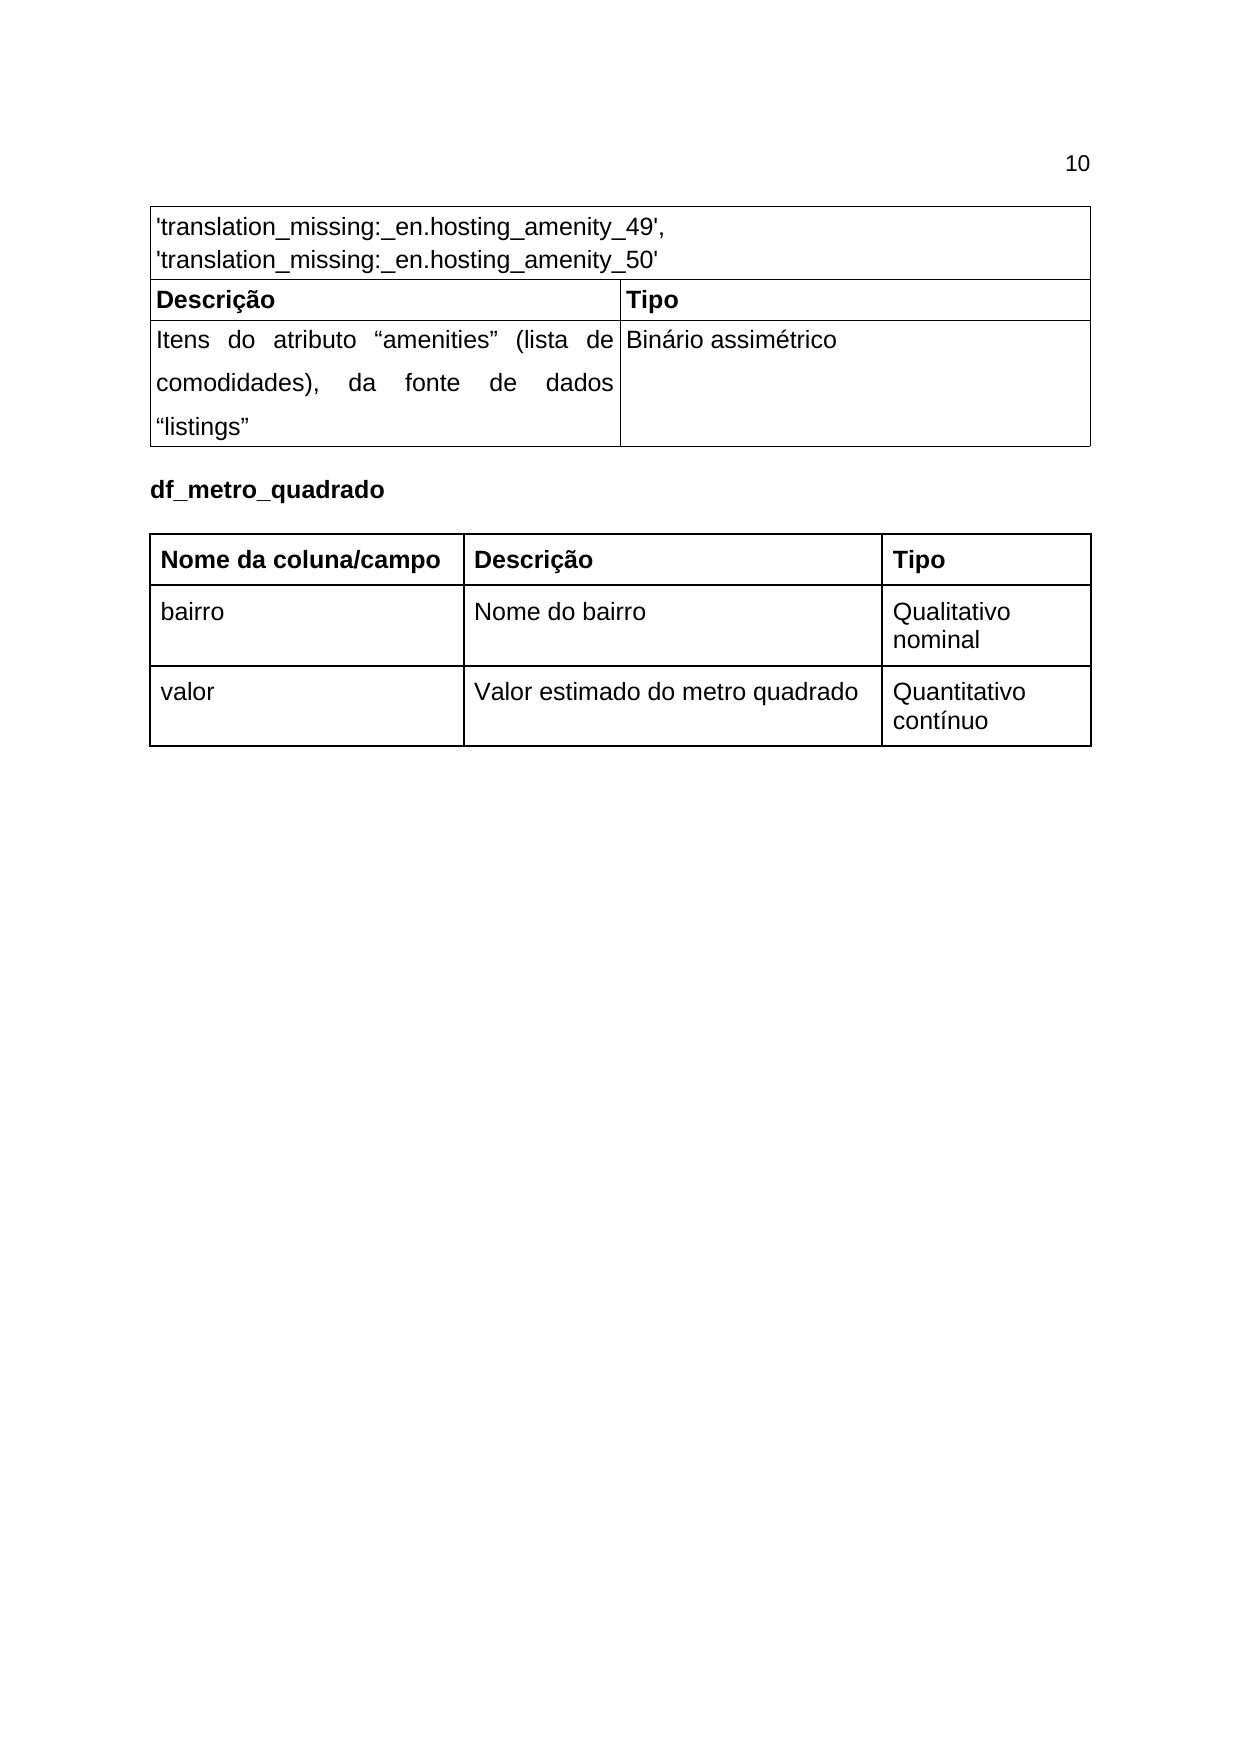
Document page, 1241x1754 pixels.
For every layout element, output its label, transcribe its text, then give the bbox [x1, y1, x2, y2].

table_cell bairro [151, 586, 463, 664]
table_cell Qualitativo nominal [883, 586, 1090, 664]
table_cell Binário assimétrico [621, 321, 1090, 446]
table_header Tipo [883, 535, 1090, 584]
table_cell valor [151, 667, 463, 745]
table_cell Valor estimado do metro quadrado [465, 667, 881, 745]
table_header Descrição [465, 535, 881, 584]
table_cell Descrição [151, 280, 620, 319]
table_cell Itens do atributo “amenities” (lista de comodidades), da fonte de dados “listings” [151, 321, 620, 446]
table_cell Tipo [621, 280, 1090, 319]
table_header Nome da coluna/campo [151, 535, 463, 584]
table_cell Quantitativo contínuo [883, 667, 1090, 745]
table_cell 'translation_missing:_en.hosting_amenity_49', 'translation_missing:_en.hosting_amenity_50' [151, 207, 1090, 279]
table_cell Nome do bairro [465, 586, 881, 664]
text df_metro_quadrado [150, 475, 1090, 504]
